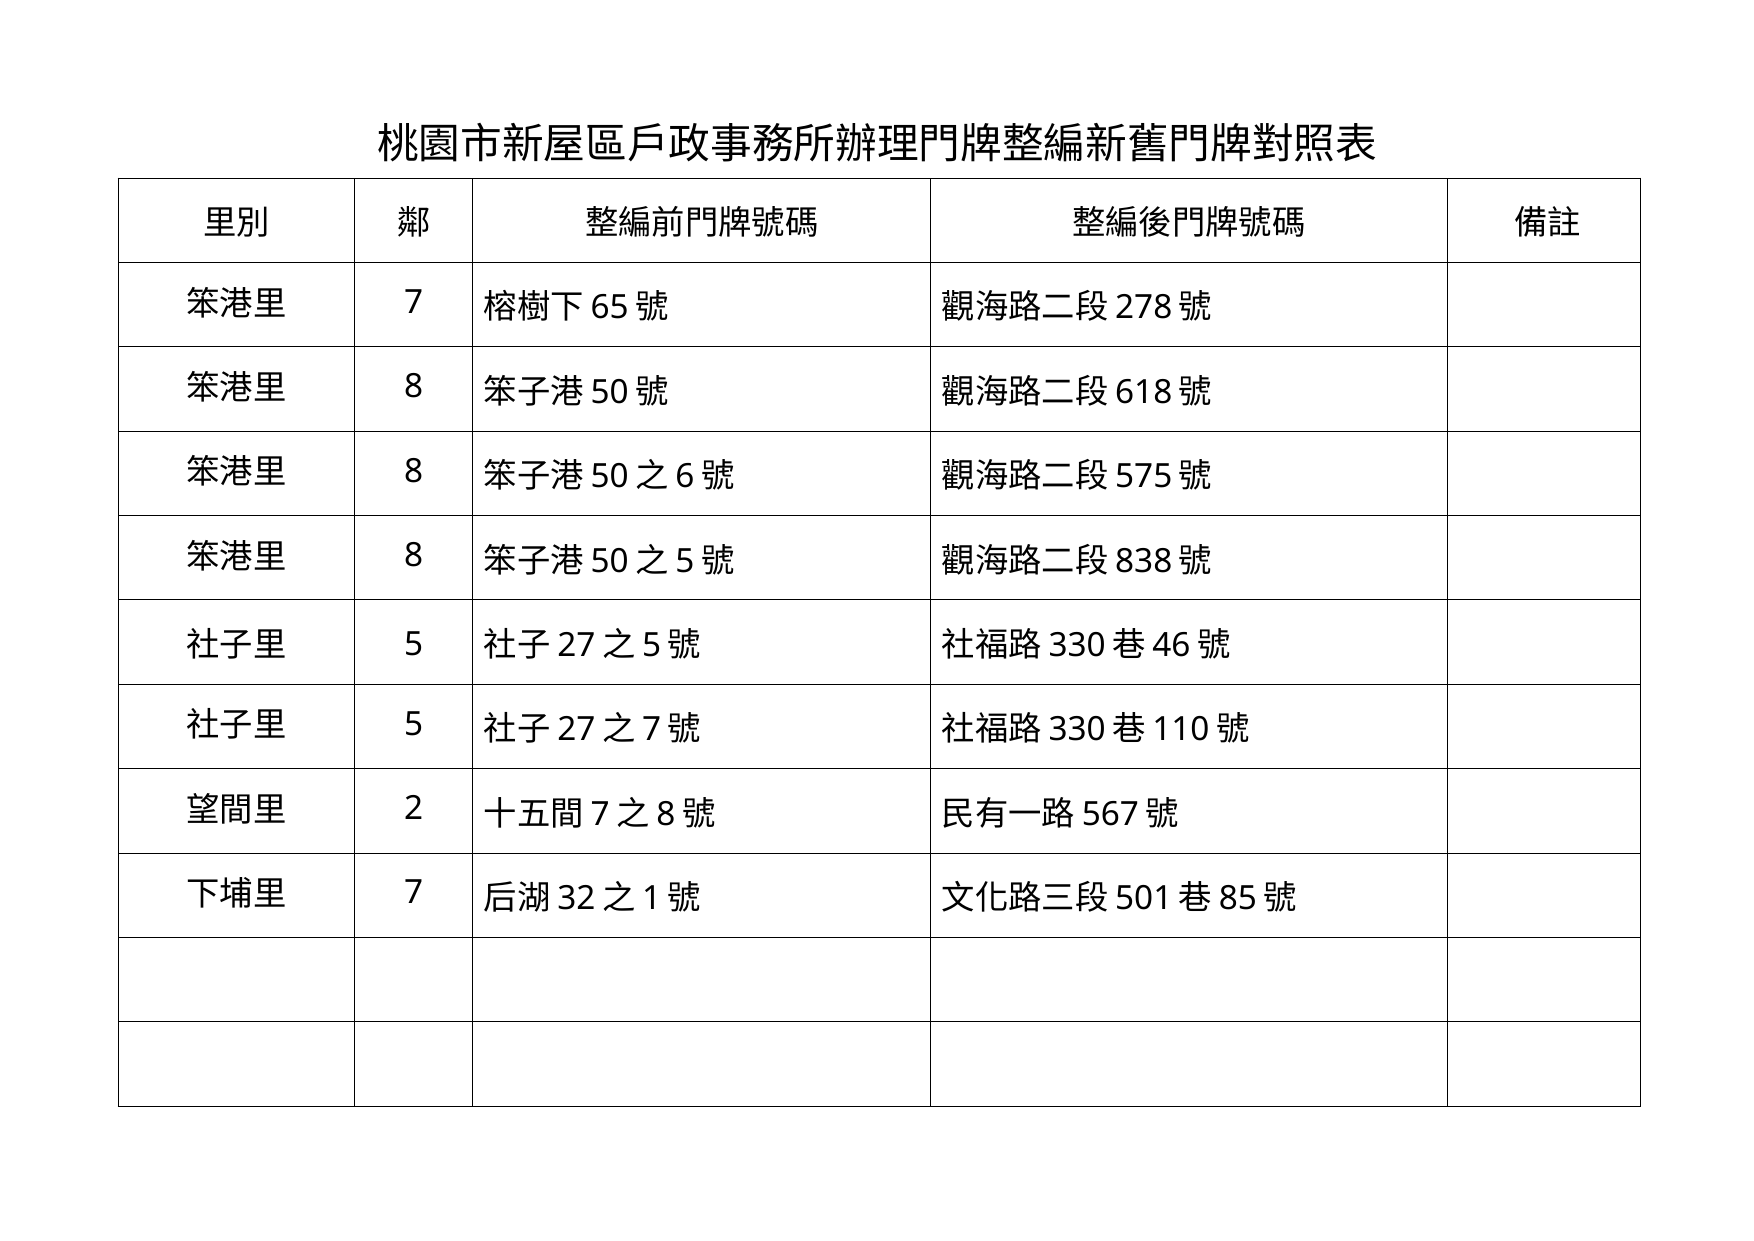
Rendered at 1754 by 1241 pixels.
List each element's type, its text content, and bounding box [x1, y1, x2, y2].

table_cell [473, 938, 930, 1021]
table_cell 社子27之7號 [473, 685, 930, 768]
table_cell 民有一路567號 [931, 769, 1447, 852]
table_cell [1448, 263, 1640, 346]
table_cell 2 [355, 769, 472, 852]
table_cell 笨子港50號 [473, 347, 930, 431]
text 桃園市新屋區戶政事務所辦理門牌整編新舊門牌對照表 [118, 102, 1636, 177]
table_cell [1448, 600, 1640, 684]
table_cell 笨子港50之6號 [473, 432, 930, 515]
table_cell 文化路三段501巷85號 [931, 854, 1447, 937]
table_cell 社福路330巷110號 [931, 685, 1447, 768]
table_header 備註 [1448, 179, 1640, 262]
table_cell 5 [355, 600, 472, 684]
table_cell 笨港里 [119, 263, 354, 346]
table_cell [1448, 347, 1640, 431]
table_cell 8 [355, 432, 472, 515]
table_cell [1448, 938, 1640, 1021]
table_cell 觀海路二段838號 [931, 516, 1447, 599]
table_header 整編前門牌號碼 [473, 179, 930, 262]
table_cell 下埔里 [119, 854, 354, 937]
table_cell [1448, 516, 1640, 599]
table_cell [119, 1022, 354, 1106]
table_cell 笨港里 [119, 347, 354, 431]
table_cell 后湖32之1號 [473, 854, 930, 937]
table_cell [931, 938, 1447, 1021]
table_cell [1448, 432, 1640, 515]
table_cell 觀海路二段618號 [931, 347, 1447, 431]
table_cell 社福路330巷46號 [931, 600, 1447, 684]
table_cell [1448, 854, 1640, 937]
table_cell 觀海路二段575號 [931, 432, 1447, 515]
table_cell 社子里 [119, 600, 354, 684]
table_cell 7 [355, 854, 472, 937]
table_cell 十五間7之8號 [473, 769, 930, 852]
table_cell [355, 938, 472, 1021]
table_header 整編後門牌號碼 [931, 179, 1447, 262]
table_cell 榕樹下65號 [473, 263, 930, 346]
table_cell 5 [355, 685, 472, 768]
table_header 鄰 [355, 179, 472, 262]
table_cell [931, 1022, 1447, 1106]
table_cell 社子27之5號 [473, 600, 930, 684]
table_cell 8 [355, 516, 472, 599]
table_cell [119, 938, 354, 1021]
table_cell [355, 1022, 472, 1106]
table_cell [1448, 685, 1640, 768]
table_cell [1448, 769, 1640, 852]
table_cell 8 [355, 347, 472, 431]
table_cell 社子里 [119, 685, 354, 768]
table_cell [473, 1022, 930, 1106]
table_cell 笨港里 [119, 516, 354, 599]
table_cell 7 [355, 263, 472, 346]
table_cell [1448, 1022, 1640, 1106]
table_cell 觀海路二段278號 [931, 263, 1447, 346]
table_cell 笨港里 [119, 432, 354, 515]
table_header 里別 [119, 179, 354, 262]
table_cell 笨子港50之5號 [473, 516, 930, 599]
table_cell 望間里 [119, 769, 354, 852]
